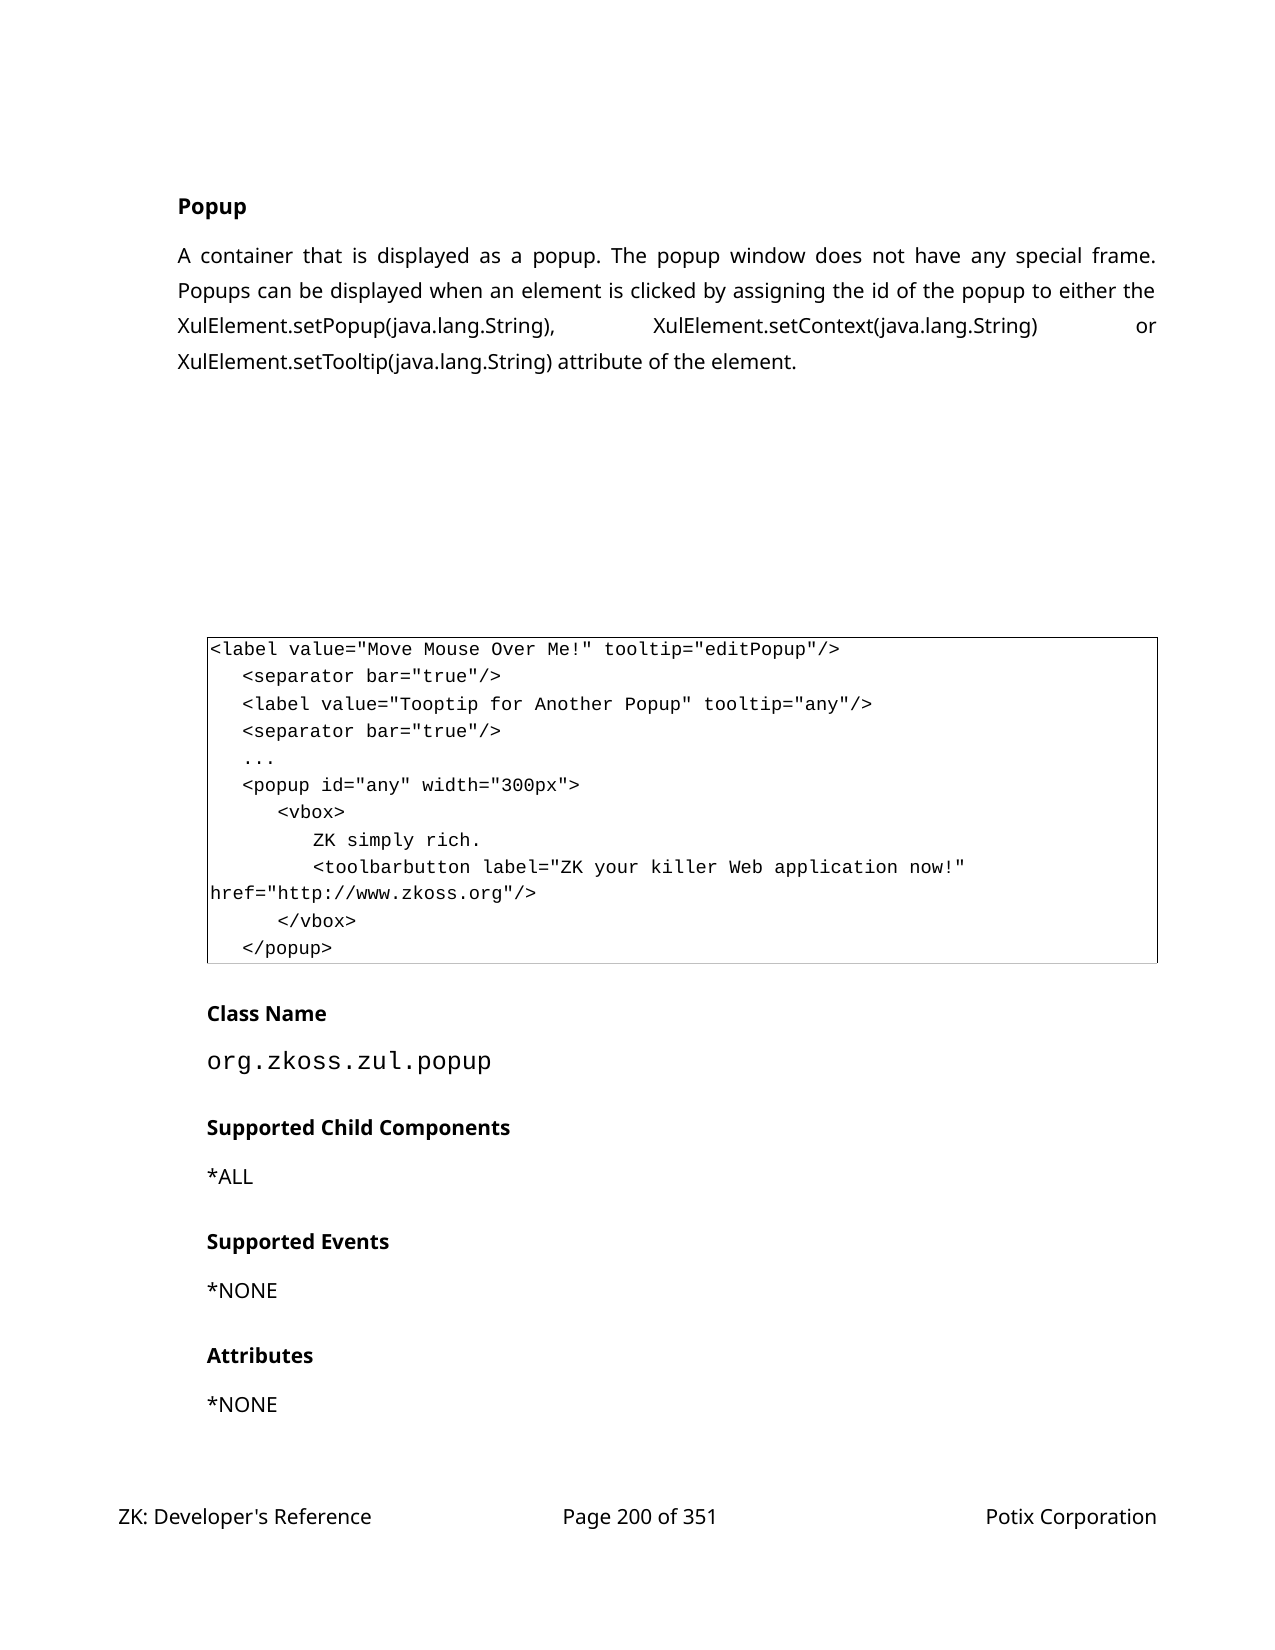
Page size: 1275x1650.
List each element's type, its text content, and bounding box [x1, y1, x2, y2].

subtitle Popup [177, 191, 1157, 221]
text org.zkoss.zul.popup [207, 1048, 1157, 1077]
text <popup id="any" width="300px"> [208, 773, 1157, 797]
subtitle Supported Events [207, 1227, 1157, 1255]
text ZK simply rich. [208, 827, 1157, 852]
text </vbox> [208, 908, 1157, 933]
text <vbox> [208, 800, 1157, 824]
text *ALL [207, 1162, 1157, 1190]
subtitle Attributes [207, 1341, 1157, 1369]
subtitle Class Name [207, 999, 1157, 1028]
text A container that is displayed as a popup. The popup window does not have any special frame. Popups can be displayed when an element is clicked by assigning the id of the popup to either the XulElement.setPopup(java.lang.String), XulElement.setContext(java.lang.String) or XulElement.setTooltip(java.lang.String) attribute of the element. [177, 241, 1157, 375]
text </popup> [208, 936, 1157, 963]
text ... [208, 746, 1157, 770]
text <label value="Tooptip for Another Popup" tooltip="any"/> [208, 692, 1157, 716]
text *NONE [207, 1390, 1157, 1418]
subtitle Supported Child Components [207, 1113, 1157, 1142]
text <separator bar="true"/> [208, 719, 1157, 743]
text *NONE [207, 1276, 1157, 1304]
text <toolbarbutton label="ZK your killer Web application now!" href="http://www.zkoss.org"/> [208, 855, 1157, 906]
text <label value="Move Mouse Over Me!" tooltip="editPopup"/> [208, 638, 1157, 661]
text <separator bar="true"/> [208, 664, 1157, 689]
